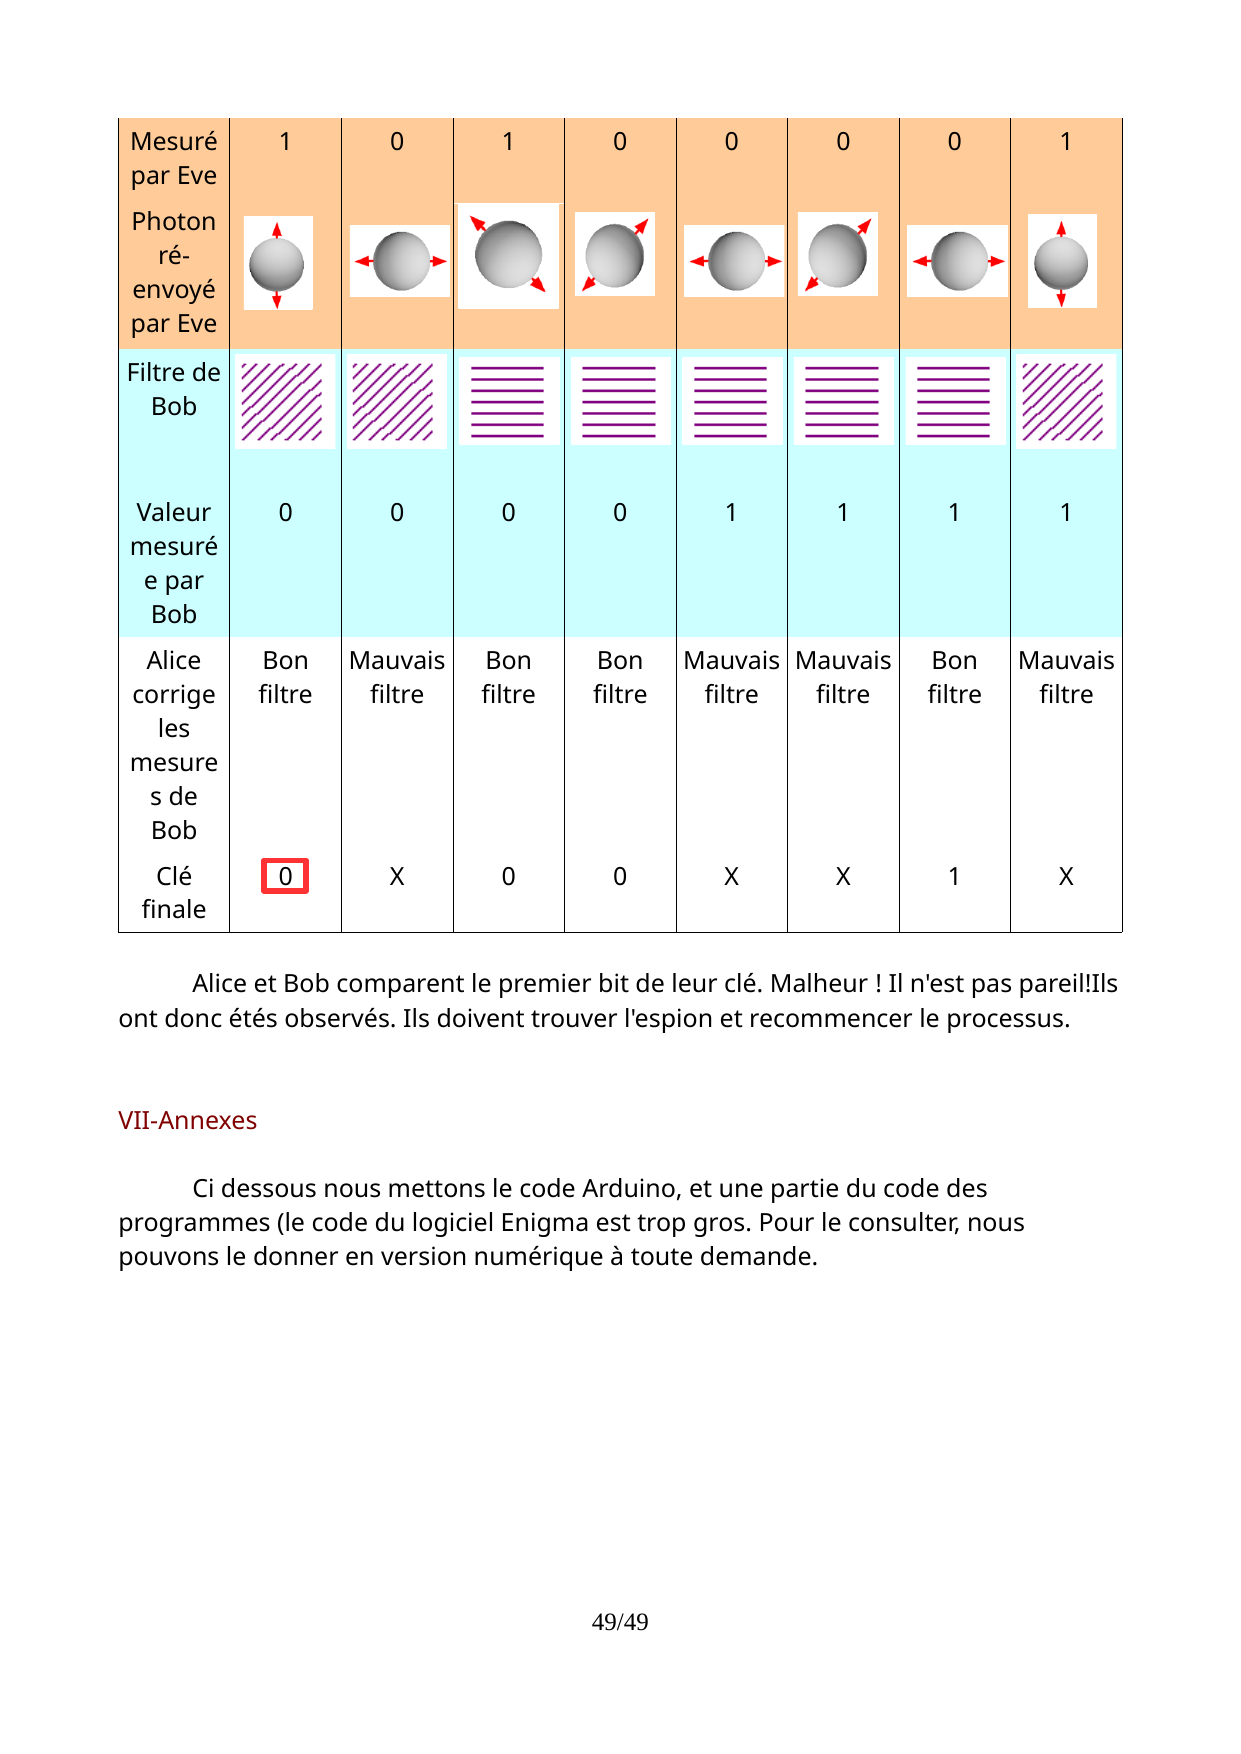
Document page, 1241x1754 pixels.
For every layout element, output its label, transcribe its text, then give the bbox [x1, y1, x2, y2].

table_cell Mesuré par Eve [119, 118, 229, 198]
picture [793, 357, 894, 445]
table_cell [788, 349, 899, 489]
table_cell [454, 198, 564, 203]
table_cell Bon filtre [565, 637, 676, 852]
table_cell [900, 198, 1010, 349]
table_cell 1 [1011, 118, 1122, 198]
table_cell Filtre de Bob [119, 349, 229, 489]
picture [684, 225, 785, 297]
table_cell Clé finale [119, 853, 229, 932]
table_cell 1 [788, 489, 899, 637]
picture [682, 357, 783, 445]
table_cell [454, 204, 564, 349]
picture [346, 354, 447, 449]
table_cell X [788, 853, 899, 932]
table_cell 1 [900, 853, 1010, 932]
table_cell 0 [565, 118, 676, 198]
table_cell 1 [1011, 489, 1122, 637]
table_cell [230, 198, 341, 349]
table_cell 0 [454, 489, 564, 637]
table_cell [565, 198, 676, 349]
table_cell [677, 198, 787, 349]
picture [1028, 214, 1097, 308]
table_cell 0 [454, 853, 564, 932]
text Alice et Bob comparent le premier bit de leur clé. Malheur ! Il n'est pas pareil!Ils ont donc étés observés. Ils doivent trouver l'espion et recommencer le processus. [118, 966, 1122, 1034]
table_cell X [677, 853, 787, 932]
table_cell [788, 198, 899, 349]
table_cell 0 [342, 118, 453, 198]
text VII-Annexes [118, 1102, 1122, 1136]
table_cell Mauvais filtre [677, 637, 787, 852]
table_cell 0 [565, 853, 676, 932]
table_cell Alice corrige les mesures de Bob [119, 637, 229, 852]
table_cell 0 [788, 118, 899, 198]
table_cell [454, 349, 564, 489]
picture [575, 212, 655, 296]
table_cell 0 [677, 118, 787, 198]
table_cell Mauvais filtre [1011, 637, 1122, 852]
table_cell Mauvais filtre [788, 637, 899, 852]
table_cell [677, 349, 787, 489]
table_cell 0 [230, 853, 341, 932]
picture [349, 225, 450, 297]
picture [1016, 354, 1117, 449]
table_cell [342, 349, 453, 489]
table_cell [230, 349, 341, 489]
table_cell 1 [230, 118, 341, 198]
table_cell Mauvais filtre [342, 637, 453, 852]
picture [243, 216, 313, 310]
table_cell Bon filtre [230, 637, 341, 852]
picture [571, 357, 672, 445]
picture [905, 357, 1006, 445]
table_cell X [342, 853, 453, 932]
text Ci dessous nous mettons le code Arduino, et une partie du code des programmes (le code du logiciel Enigma est trop gros. Pour le consulter, nous pouvons le donner en version numérique à toute demande. [118, 1171, 1122, 1273]
table_cell [1011, 198, 1122, 349]
table_cell 1 [454, 118, 564, 198]
table_cell Photon ré-envoyé par Eve [119, 198, 229, 349]
table_cell [565, 349, 676, 489]
table_cell 1 [677, 489, 787, 637]
table_cell [1011, 349, 1122, 489]
table_cell 0 [565, 489, 676, 637]
picture [797, 212, 878, 296]
table_cell 0 [342, 489, 453, 637]
table_cell 0 [230, 489, 341, 637]
picture [235, 354, 336, 449]
picture [459, 357, 560, 445]
table_cell Bon filtre [454, 637, 564, 852]
table_cell Bon filtre [900, 637, 1010, 852]
table_cell X [1011, 853, 1122, 932]
table_cell 0 [900, 118, 1010, 198]
table_cell Valeur mesurée par Bob [119, 489, 229, 637]
picture [458, 203, 559, 309]
table_cell [342, 198, 453, 349]
picture [907, 225, 1008, 297]
table_cell 1 [900, 489, 1010, 637]
table_cell [900, 349, 1010, 489]
